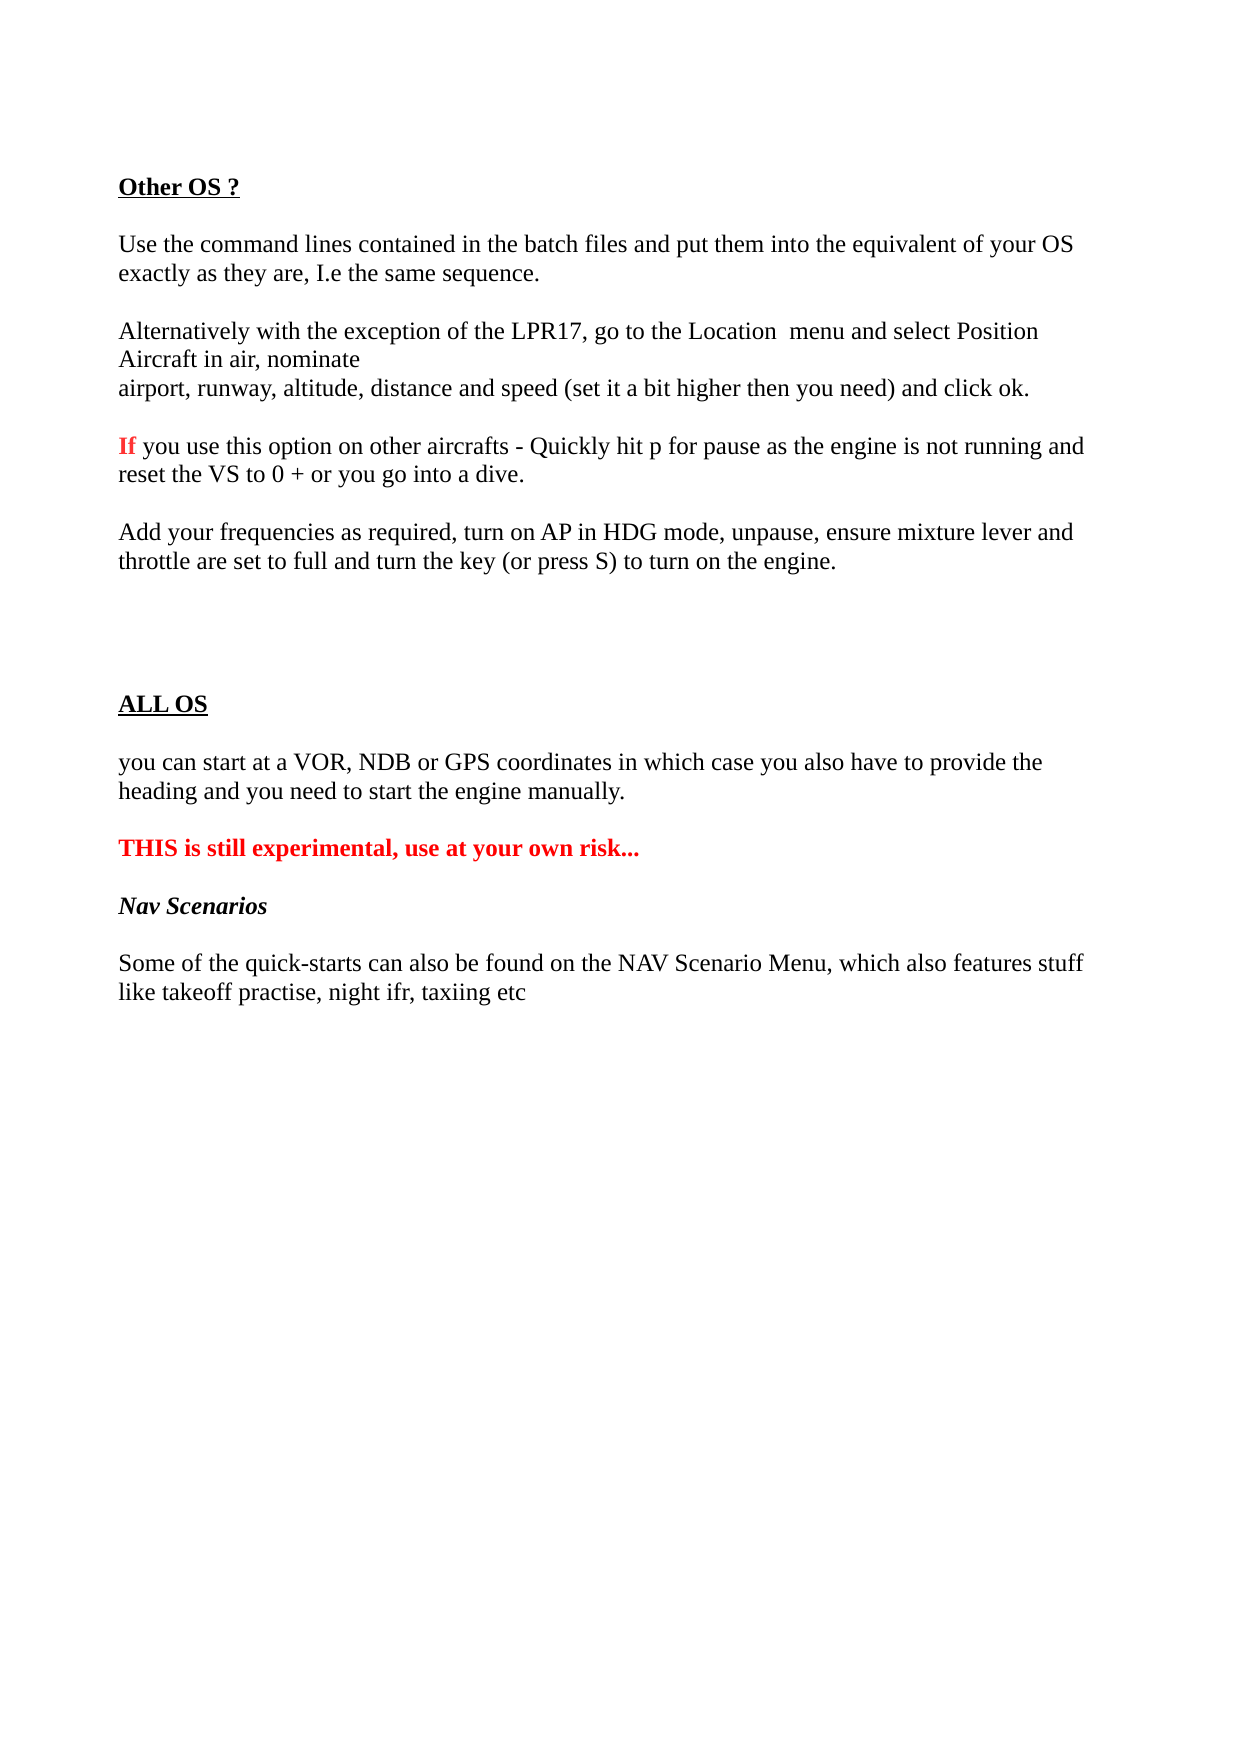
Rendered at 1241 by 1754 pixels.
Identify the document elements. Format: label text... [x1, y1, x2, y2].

text airport, runway, altitude, distance and speed (set it a bit higher then you need) and click ok. [118, 373, 1122, 402]
text Add your frequencies as required, turn on AP in HDG mode, unpause, ensure mixture lever and throttle are set to full and turn the key (or press S) to turn on the engine. [118, 517, 1122, 574]
text Nav Scenarios [118, 891, 1122, 919]
text ALL OS [118, 689, 1122, 718]
text Alternatively with the exception of the LPR17, go to the Location menu and select Position Aircraft in air, nominate [118, 316, 1122, 373]
text Some of the quick-starts can also be found on the NAV Scenario Menu, which also features stuff like takeoff practise, night ifr, taxiing etc [118, 948, 1122, 1006]
text Use the command lines contained in the batch files and put them into the equivalent of your OS exactly as they are, I.e the same sequence. [118, 229, 1122, 287]
text Other OS ? [118, 172, 1122, 201]
text you can start at a VOR, NDB or GPS coordinates in which case you also have to provide the heading and you need to start the engine manually. [118, 747, 1122, 804]
text THIS is still experimental, use at your own risk... [118, 833, 1122, 862]
text If you use this option on other aircrafts - Quickly hit p for pause as the engine is not running and reset the VS to 0 + or you go into a dive. [118, 431, 1122, 488]
